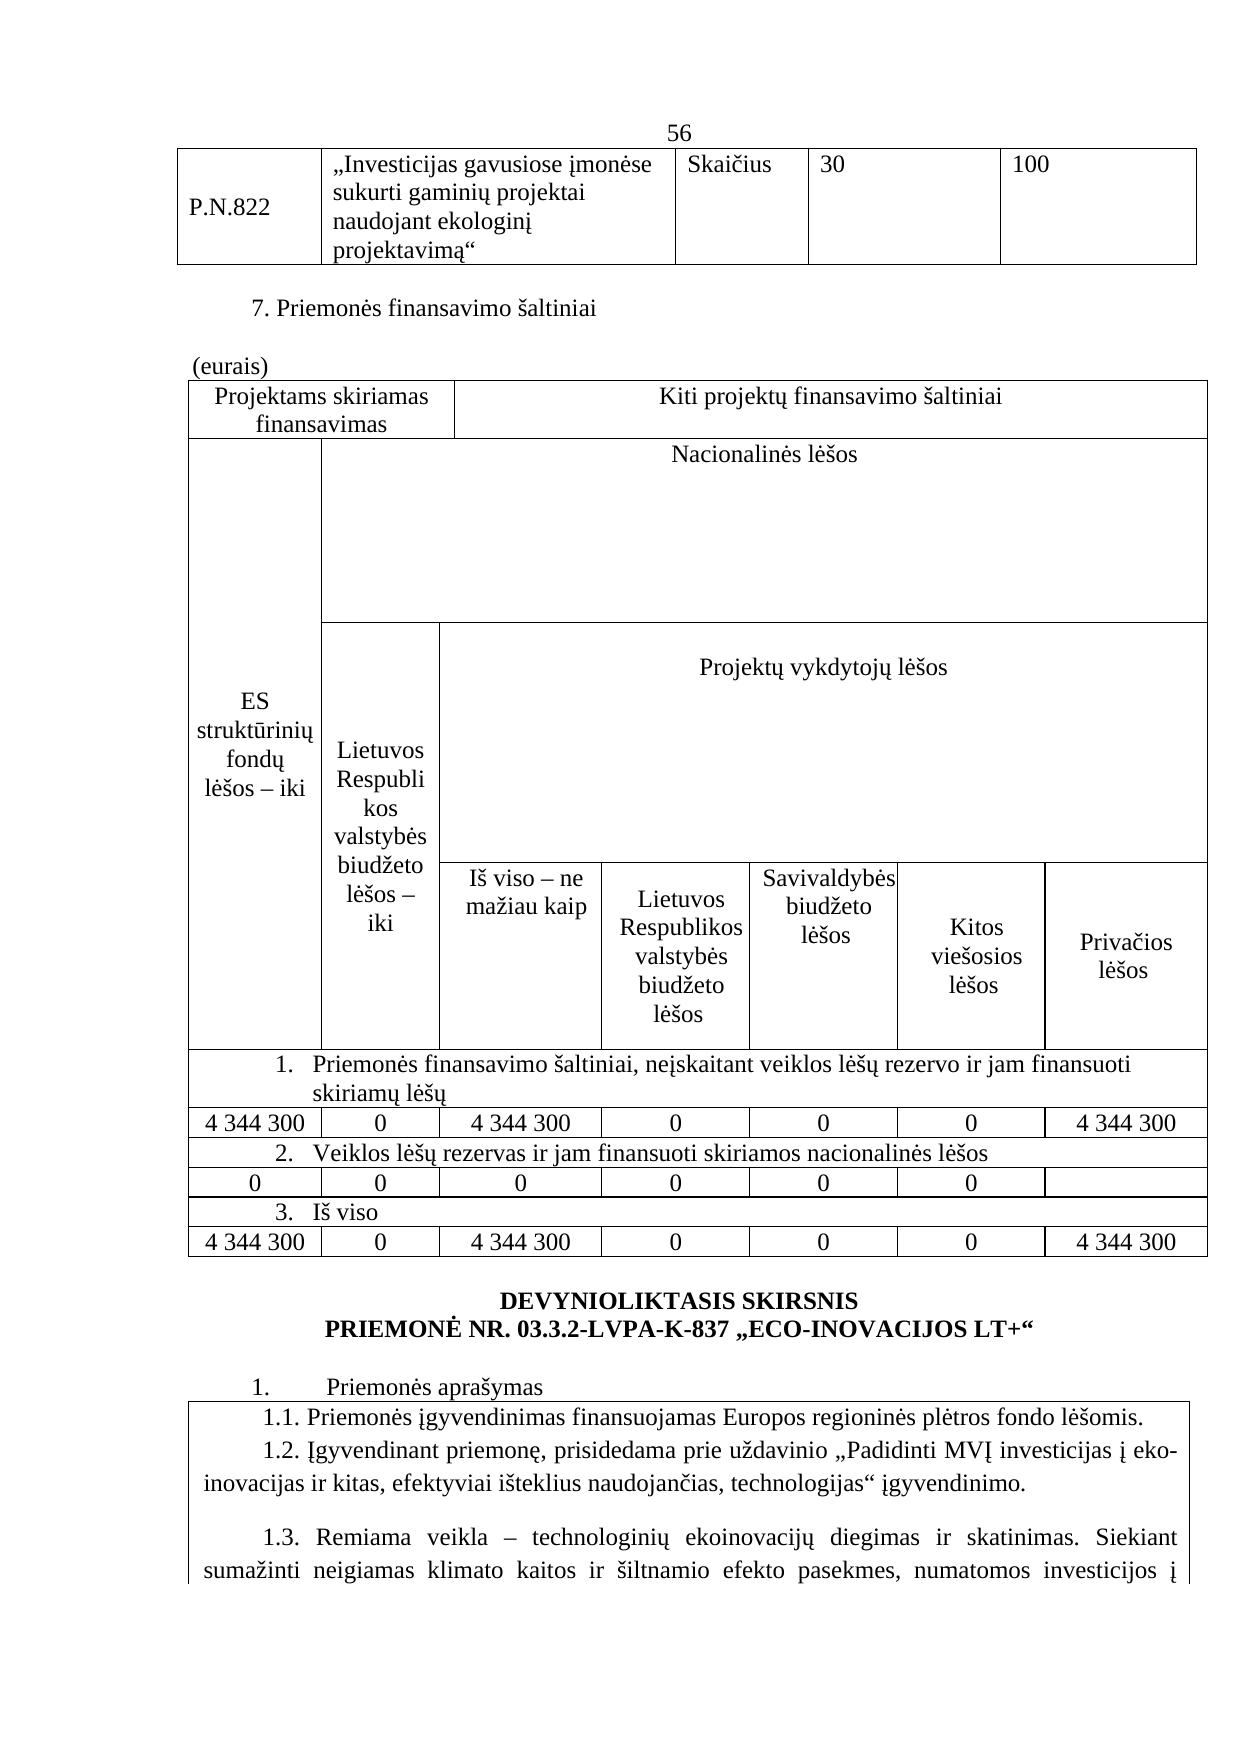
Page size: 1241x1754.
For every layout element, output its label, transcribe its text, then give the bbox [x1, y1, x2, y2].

table_cell 4 344 300 [189, 1108, 321, 1137]
table_cell 0 [750, 1108, 897, 1137]
table_cell 2. Veiklos lėšų rezervas ir jam finansuoti skiriamos nacionalinės lėšos [189, 1138, 1207, 1167]
table_cell 0 [440, 1168, 601, 1196]
table_cell 0 [322, 1168, 439, 1196]
table_cell [1046, 1168, 1207, 1196]
table_cell 100 [1001, 149, 1196, 264]
text 7. Priemonės finansavimo šaltiniai [251, 293, 1181, 322]
table_cell Privačios lėšos [1046, 863, 1207, 1048]
table_cell 0 [189, 1168, 321, 1196]
table_cell 30 [809, 149, 1000, 264]
table_cell 4 344 300 [440, 1227, 601, 1256]
table_cell 4 344 300 [1046, 1108, 1207, 1137]
table_cell Iš viso – ne mažiau kaip [440, 863, 601, 1048]
table_header Kiti projektų finansavimo šaltiniai [455, 381, 1207, 438]
table_cell Savivaldybės biudžeto lėšos [750, 863, 897, 1048]
table_cell 4 344 300 [189, 1227, 321, 1256]
table_cell ES struktūrinių fondų lėšos – iki [189, 439, 321, 1048]
text PRIEMONĖ NR. 03.3.2-LVPA-K-837 „ECO-INOVACIJOS LT+“ [177, 1314, 1181, 1343]
table_header 1.1. Priemonės įgyvendinimas finansuojamas Europos regioninės plėtros fondo lėšomis. [189, 1402, 1189, 1435]
table_cell 1.2. Įgyvendinant priemonę, prisidedama prie uždavinio „Padidinti MVĮ investicijas į eko-inovacijas ir kitas, efektyviai išteklius naudojančias, technologijas“ įgyvendinimo. 1.3. Remiama veikla – technologinių ekoinovacijų diegimas ir skatinimas. Siekiant sumažinti neigiamas klimato kaitos ir šiltnamio efekto pasekmes, numatomos investicijos į [189, 1435, 1189, 1584]
table_cell 0 [602, 1227, 749, 1256]
table_cell „Investicijas gavusiose įmonėse sukurti gaminių projektai naudojant ekologinį projektavimą“ [322, 149, 675, 264]
table_cell P.N.822 [178, 149, 321, 264]
table_cell 0 [898, 1108, 1044, 1137]
table_cell 3. Iš viso [189, 1198, 1207, 1226]
table_cell 1. Priemonės finansavimo šaltiniai, neįskaitant veiklos lėšų rezervo ir jam finansuoti skiriamų lėšų [189, 1050, 1207, 1107]
table_cell Skaičius [676, 149, 808, 264]
table_cell 4 344 300 [440, 1108, 601, 1137]
table_cell 0 [322, 1108, 439, 1137]
table_cell Projektų vykdytojų lėšos [440, 623, 1207, 862]
table_cell Lietuvos Respublikos valstybės biudžeto lėšos – iki [322, 623, 439, 1048]
table_cell 0 [602, 1108, 749, 1137]
table_cell 0 [750, 1168, 897, 1196]
table_header Projektams skiriamas finansavimas [189, 381, 454, 438]
table_cell 4 344 300 [1046, 1227, 1207, 1256]
table_cell 0 [322, 1227, 439, 1256]
text (eurais) [177, 322, 904, 380]
table_cell Kitos viešosios lėšos [898, 863, 1044, 1048]
table_cell 0 [750, 1227, 897, 1256]
text DEVYNIOLIKTASIS SKIRSNIS [177, 1286, 1181, 1314]
table_cell 0 [898, 1227, 1044, 1256]
table_cell Nacionalinės lėšos [322, 439, 1207, 622]
table_cell Lietuvos Respublikos valstybės biudžeto lėšos [602, 863, 749, 1048]
table_cell 0 [898, 1168, 1044, 1196]
table_cell 0 [602, 1168, 749, 1196]
text 1. Priemonės aprašymas [251, 1372, 1181, 1401]
